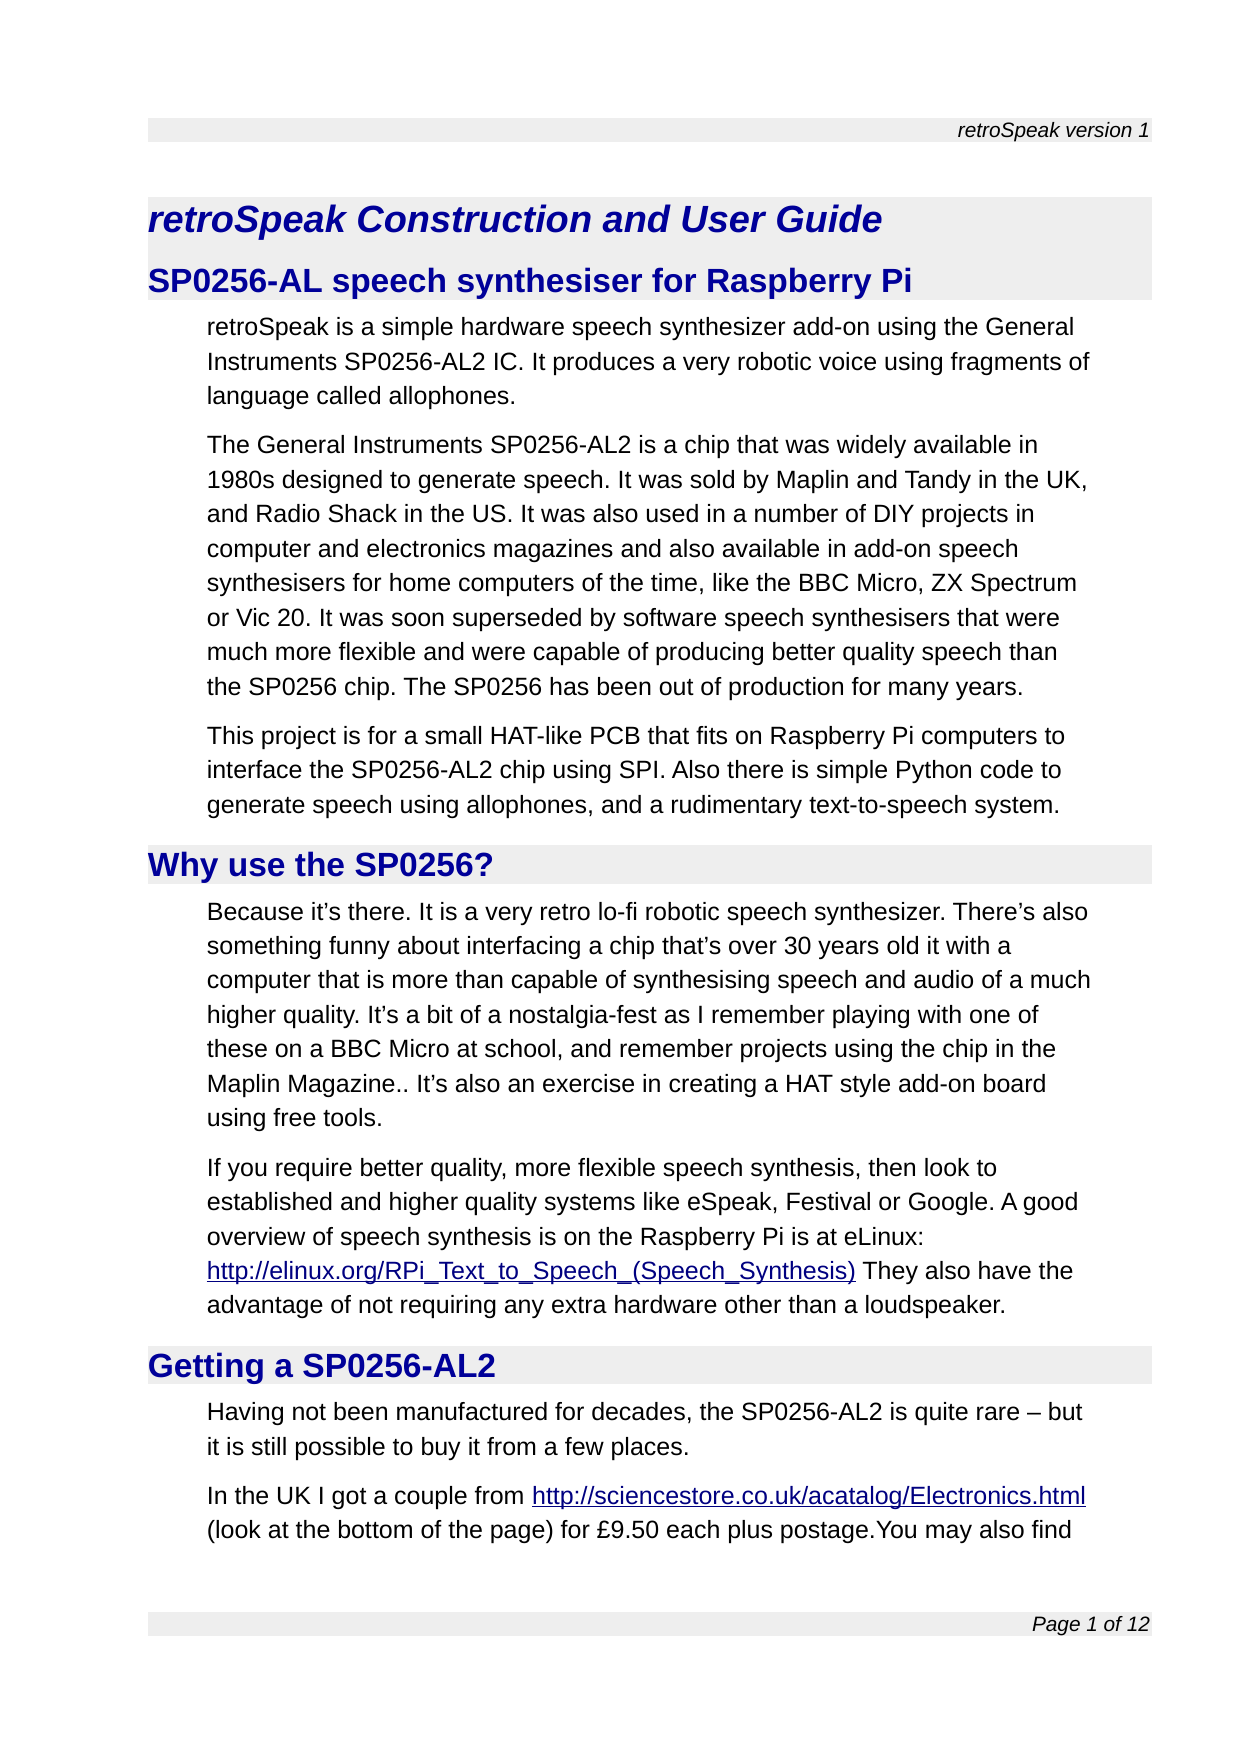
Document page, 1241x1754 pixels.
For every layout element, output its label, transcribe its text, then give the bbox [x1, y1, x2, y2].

text In the UK I got a couple from http://sciencestore.co.uk/acatalog/Electronics.html (look at the bottom of the page) for £9.50 each plus postage.You may also find [207, 1481, 1093, 1544]
text Having not been manufactured for decades, the SP0256-AL2 is quite rare – but it is still possible to buy it from a few places. [207, 1397, 1093, 1460]
subtitle Why use the SP0256? [148, 845, 1152, 884]
text Because it’s there. It is a very retro lo-fi robotic speech synthesizer. There’s also something funny about interfacing a chip that’s over 30 years old it with a computer that is more than capable of synthesising speech and audio of a much higher quality. It’s a bit of a nostalgia-fest as I remember playing with one of these on a BBC Micro at school, and remember projects using the chip in the Maplin Magazine.. It’s also an exercise in creating a HAT style add-on board using free tools. [207, 896, 1093, 1132]
text This project is for a small HAT-like PCB that fits on Raspberry Pi computers to interface the SP0256-AL2 chip using SPI. Also there is simple Python code to generate speech using allophones, and a rudimentary text-to-speech system. [207, 721, 1093, 819]
subtitle SP0256-AL speech synthesiser for Raspberry Pi [148, 261, 1152, 300]
subtitle retroSpeak Construction and User Guide [148, 197, 1152, 240]
text retroSpeak is a simple hardware speech synthesizer add-on using the General Instruments SP0256-AL2 IC. It produces a very robotic voice using fragments of language called allophones. [207, 312, 1093, 410]
text If you require better quality, more flexible speech synthesis, then look to established and higher quality systems like eSpeak, Festival or Google. A good overview of speech synthesis is on the Raspberry Pi is at eLinux: http://elinux.org/RPi_Text_to_Speech_(Speech_Synthesis) They also have the advantage of not requiring any extra hardware other than a loudspeaker. [207, 1153, 1093, 1319]
text The General Instruments SP0256-AL2 is a chip that was widely available in 1980s designed to generate speech. It was sold by Maplin and Tandy in the UK, and Radio Shack in the US. It was also used in a number of DIY projects in computer and electronics magazines and also available in add-on speech synthesisers for home computers of the time, like the BBC Micro, ZX Spectrum or Vic 20. It was soon superseded by software speech synthesisers that were much more flexible and were capable of producing better quality speech than the SP0256 chip. The SP0256 has been out of production for many years. [207, 430, 1093, 701]
subtitle Getting a SP0256-AL2 [148, 1346, 1152, 1384]
